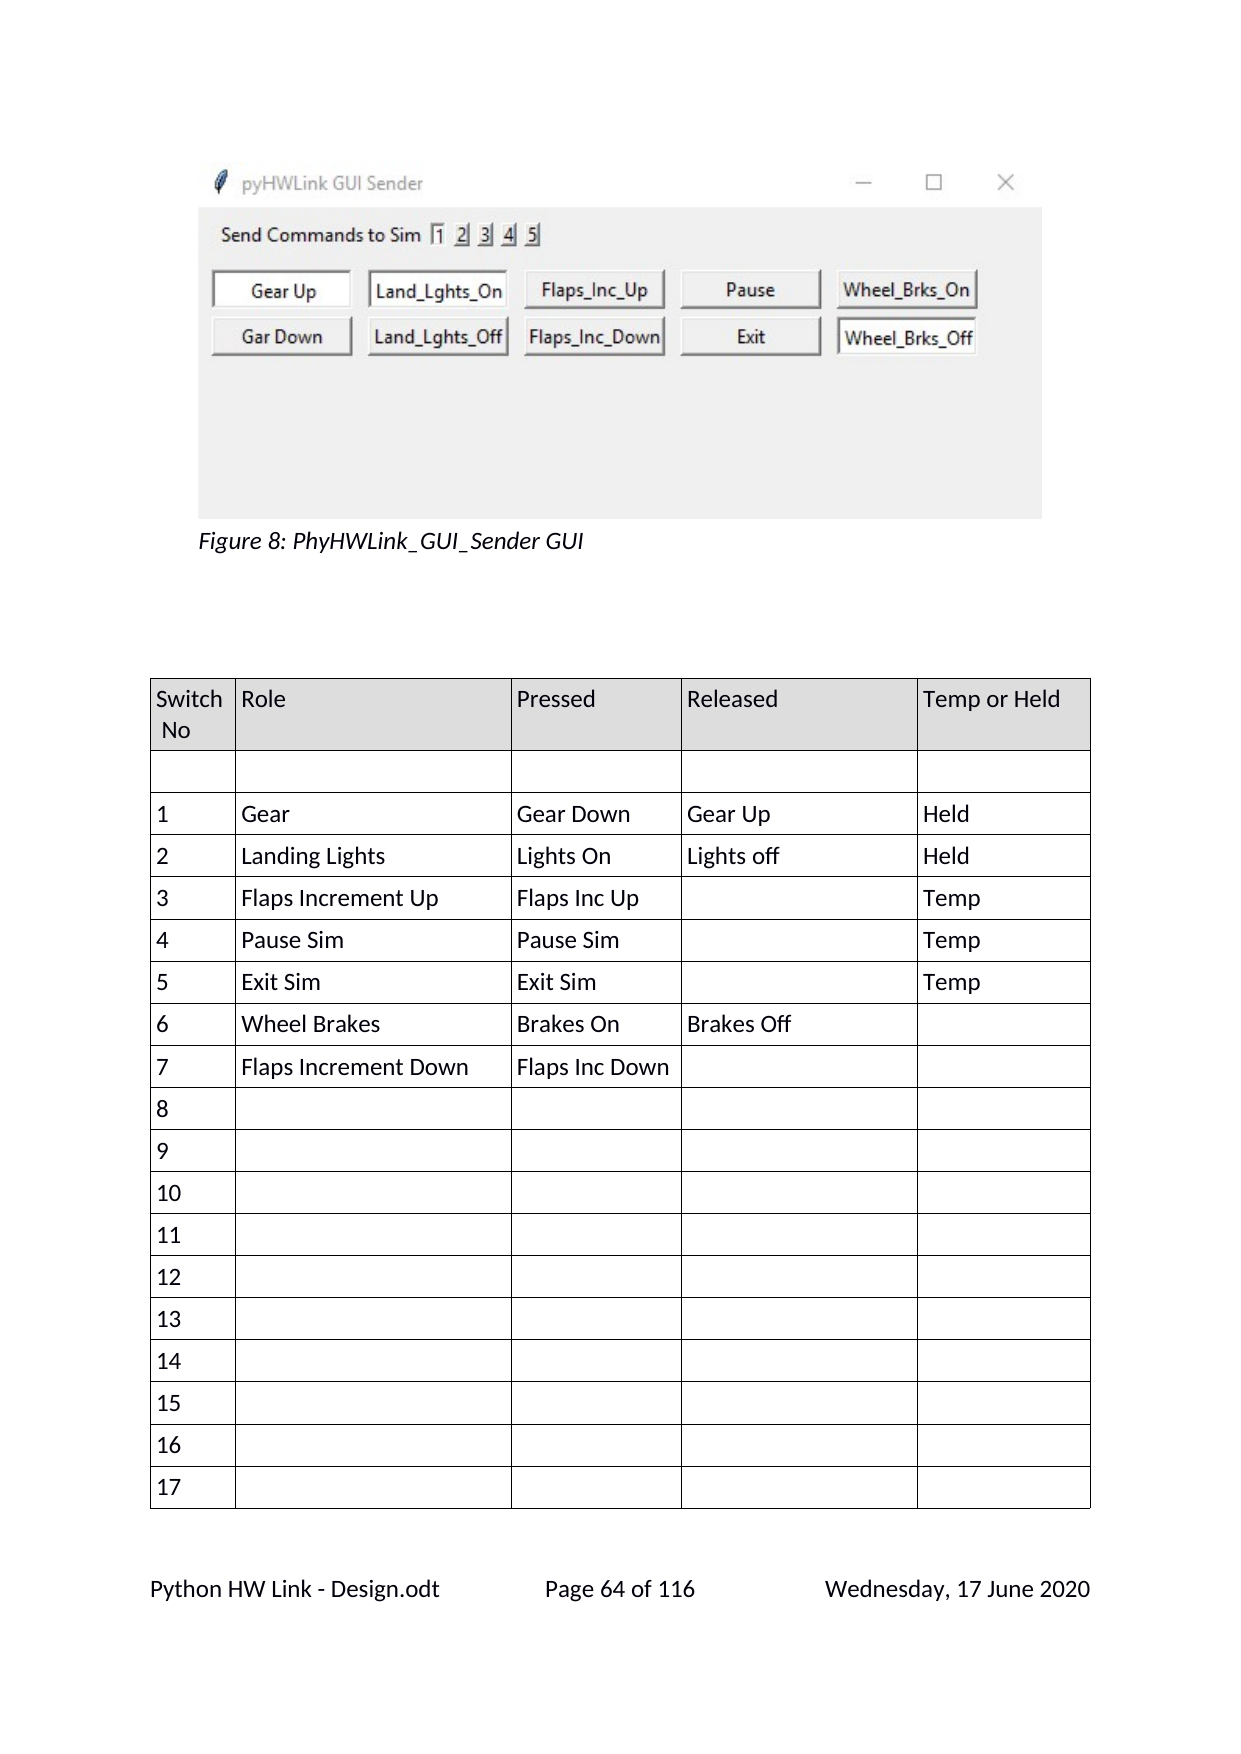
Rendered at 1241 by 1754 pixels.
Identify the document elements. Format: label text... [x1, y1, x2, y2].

table_cell [682, 1046, 917, 1087]
table_cell [236, 1340, 511, 1381]
table_header Switch No [151, 679, 235, 750]
table_cell 12 [151, 1256, 235, 1297]
table_cell [236, 1130, 511, 1171]
table_cell Lights On [512, 835, 681, 876]
table_cell Gear Down [512, 793, 681, 834]
table_cell Temp [918, 877, 1090, 918]
table_cell [512, 1425, 681, 1466]
table_cell [236, 1214, 511, 1255]
table_cell 10 [151, 1172, 235, 1213]
table_cell Flaps Increment Up [236, 877, 511, 918]
table_cell [151, 751, 235, 792]
table_cell Pause Sim [236, 920, 511, 961]
table_cell Temp [918, 920, 1090, 961]
table_cell 7 [151, 1046, 235, 1087]
table_cell [682, 1172, 917, 1213]
table_cell Flaps Increment Down [236, 1046, 511, 1087]
table_cell [512, 1130, 681, 1171]
table_cell [682, 1130, 917, 1171]
table_cell [236, 1088, 511, 1129]
table_header Pressed [512, 679, 681, 750]
table_cell [236, 1172, 511, 1213]
table_cell 3 [151, 877, 235, 918]
table_cell Brakes Off [682, 1004, 917, 1045]
table_cell 1 [151, 793, 235, 834]
table_cell 2 [151, 835, 235, 876]
table_cell Exit Sim [512, 962, 681, 1003]
table_cell [918, 1046, 1090, 1087]
table_cell [682, 962, 917, 1003]
table_cell [512, 1256, 681, 1297]
table_cell [682, 1088, 917, 1129]
table_cell [682, 1340, 917, 1381]
table_cell Held [918, 793, 1090, 834]
table_cell 15 [151, 1382, 235, 1423]
table_cell [236, 1467, 511, 1508]
table_cell Pause Sim [512, 920, 681, 961]
table_cell 9 [151, 1130, 235, 1171]
table_cell 8 [151, 1088, 235, 1129]
table_cell [512, 1382, 681, 1423]
table_cell 16 [151, 1425, 235, 1466]
table_header Released [682, 679, 917, 750]
table_cell [918, 1214, 1090, 1255]
table_cell [512, 1340, 681, 1381]
table_cell [236, 1256, 511, 1297]
table_cell Lights off [682, 835, 917, 876]
table_cell Gear [236, 793, 511, 834]
table_header Temp or Held [918, 679, 1090, 750]
table_cell [918, 1382, 1090, 1423]
table_cell Gear Up [682, 793, 917, 834]
table_cell 4 [151, 920, 235, 961]
table_cell [918, 1088, 1090, 1129]
table_cell [236, 1382, 511, 1423]
table_cell [918, 1340, 1090, 1381]
table_cell 5 [151, 962, 235, 1003]
table_cell Exit Sim [236, 962, 511, 1003]
table_cell 17 [151, 1467, 235, 1508]
table_cell Flaps Inc Down [512, 1046, 681, 1087]
table_cell [236, 1298, 511, 1339]
table_cell [512, 751, 681, 792]
table_cell [682, 1382, 917, 1423]
table_cell [236, 1425, 511, 1466]
table_cell [918, 1004, 1090, 1045]
table_cell [918, 1130, 1090, 1171]
table_cell Wheel Brakes [236, 1004, 511, 1045]
table_cell [236, 751, 511, 792]
table_cell [682, 751, 917, 792]
table_cell [682, 1214, 917, 1255]
table_cell [682, 920, 917, 961]
table_cell [682, 1425, 917, 1466]
table_cell [512, 1214, 681, 1255]
table_cell Flaps Inc Up [512, 877, 681, 918]
table_cell [918, 751, 1090, 792]
table_cell [918, 1172, 1090, 1213]
table_cell [918, 1467, 1090, 1508]
table_cell 13 [151, 1298, 235, 1339]
table_cell 14 [151, 1340, 235, 1381]
table_cell [512, 1467, 681, 1508]
table_cell Landing Lights [236, 835, 511, 876]
table_header Role [236, 679, 511, 750]
table_cell [682, 1467, 917, 1508]
table_cell [682, 1298, 917, 1339]
table_cell Temp [918, 962, 1090, 1003]
table_cell [918, 1256, 1090, 1297]
table_cell 11 [151, 1214, 235, 1255]
table_cell [682, 1256, 917, 1297]
table_cell 6 [151, 1004, 235, 1045]
picture [198, 162, 1042, 519]
table_cell Held [918, 835, 1090, 876]
table_cell [512, 1298, 681, 1339]
table_cell Brakes On [512, 1004, 681, 1045]
table_cell [512, 1172, 681, 1213]
text Figure 8: PhyHWLink_GUI_Sender GUI [198, 519, 1042, 556]
table_cell [512, 1088, 681, 1129]
table_cell [918, 1425, 1090, 1466]
table_cell [918, 1298, 1090, 1339]
table_cell [682, 877, 917, 918]
